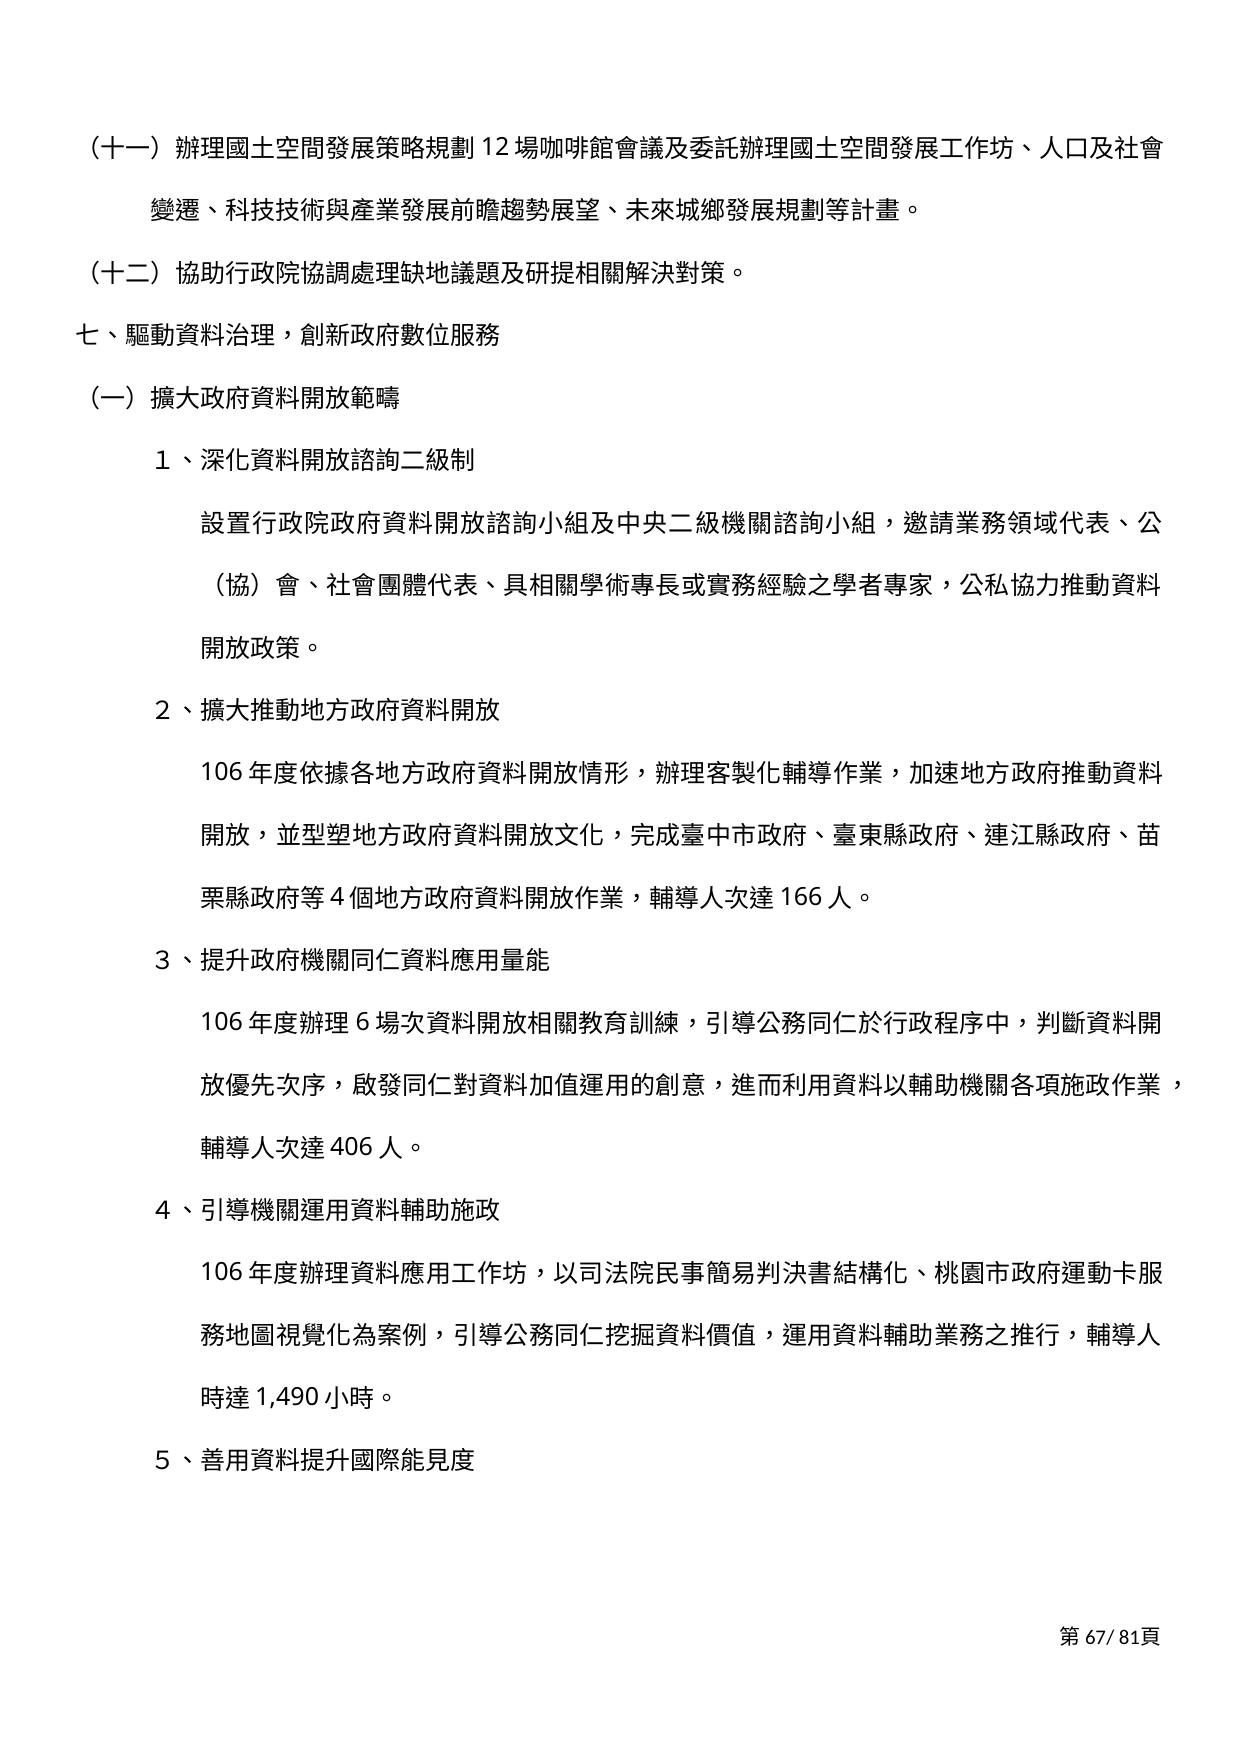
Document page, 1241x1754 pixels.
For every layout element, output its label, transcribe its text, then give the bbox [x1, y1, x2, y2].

text 設置行政院政府資料開放諮詢小組及中央二級機關諮詢小組，邀請業務領域代表、公（協）會、社會團體代表、具相關學術專長或實務經驗之學者專家，公私協力推動資料開放政策。 [200, 479, 1165, 667]
text 106年度辦理資料應用工作坊，以司法院民事簡易判決書結構化、桃園市政府運動卡服務地圖視覺化為案例，引導公務同仁挖掘資料價值，運用資料輔助業務之推行，輔導人時達1,490小時。 [200, 1229, 1165, 1417]
text （一）擴大政府資料開放範疇 [75, 354, 1165, 417]
text 七、驅動資料治理，創新政府數位服務 [75, 292, 1165, 354]
text 106年度辦理6場次資料開放相關教育訓練，引導公務同仁於行政程序中，判斷資料開放優先次序，啟發同仁對資料加值運用的創意，進而利用資料以輔助機關各項施政作業，輔導人次達406人。 [200, 979, 1165, 1167]
text ３、提升政府機關同仁資料應用量能 [150, 917, 1165, 979]
text 106年度依據各地方政府資料開放情形，辦理客製化輔導作業，加速地方政府推動資料開放，並型塑地方政府資料開放文化，完成臺中市政府、臺東縣政府、連江縣政府、苗栗縣政府等4個地方政府資料開放作業，輔導人次達166人。 [200, 729, 1165, 917]
text ４、引導機關運用資料輔助施政 [150, 1167, 1165, 1229]
text ５、善用資料提升國際能見度 [150, 1417, 1165, 1479]
text １、深化資料開放諮詢二級制 [150, 417, 1165, 479]
text （十一）辦理國土空間發展策略規劃12場咖啡館會議及委託辦理國土空間發展工作坊、人口及社會變遷、科技技術與產業發展前瞻趨勢展望、未來城鄉發展規劃等計畫。 [75, 104, 1165, 229]
text （十二）協助行政院協調處理缺地議題及研提相關解決對策。 [75, 229, 1165, 292]
text ２、擴大推動地方政府資料開放 [150, 667, 1165, 729]
